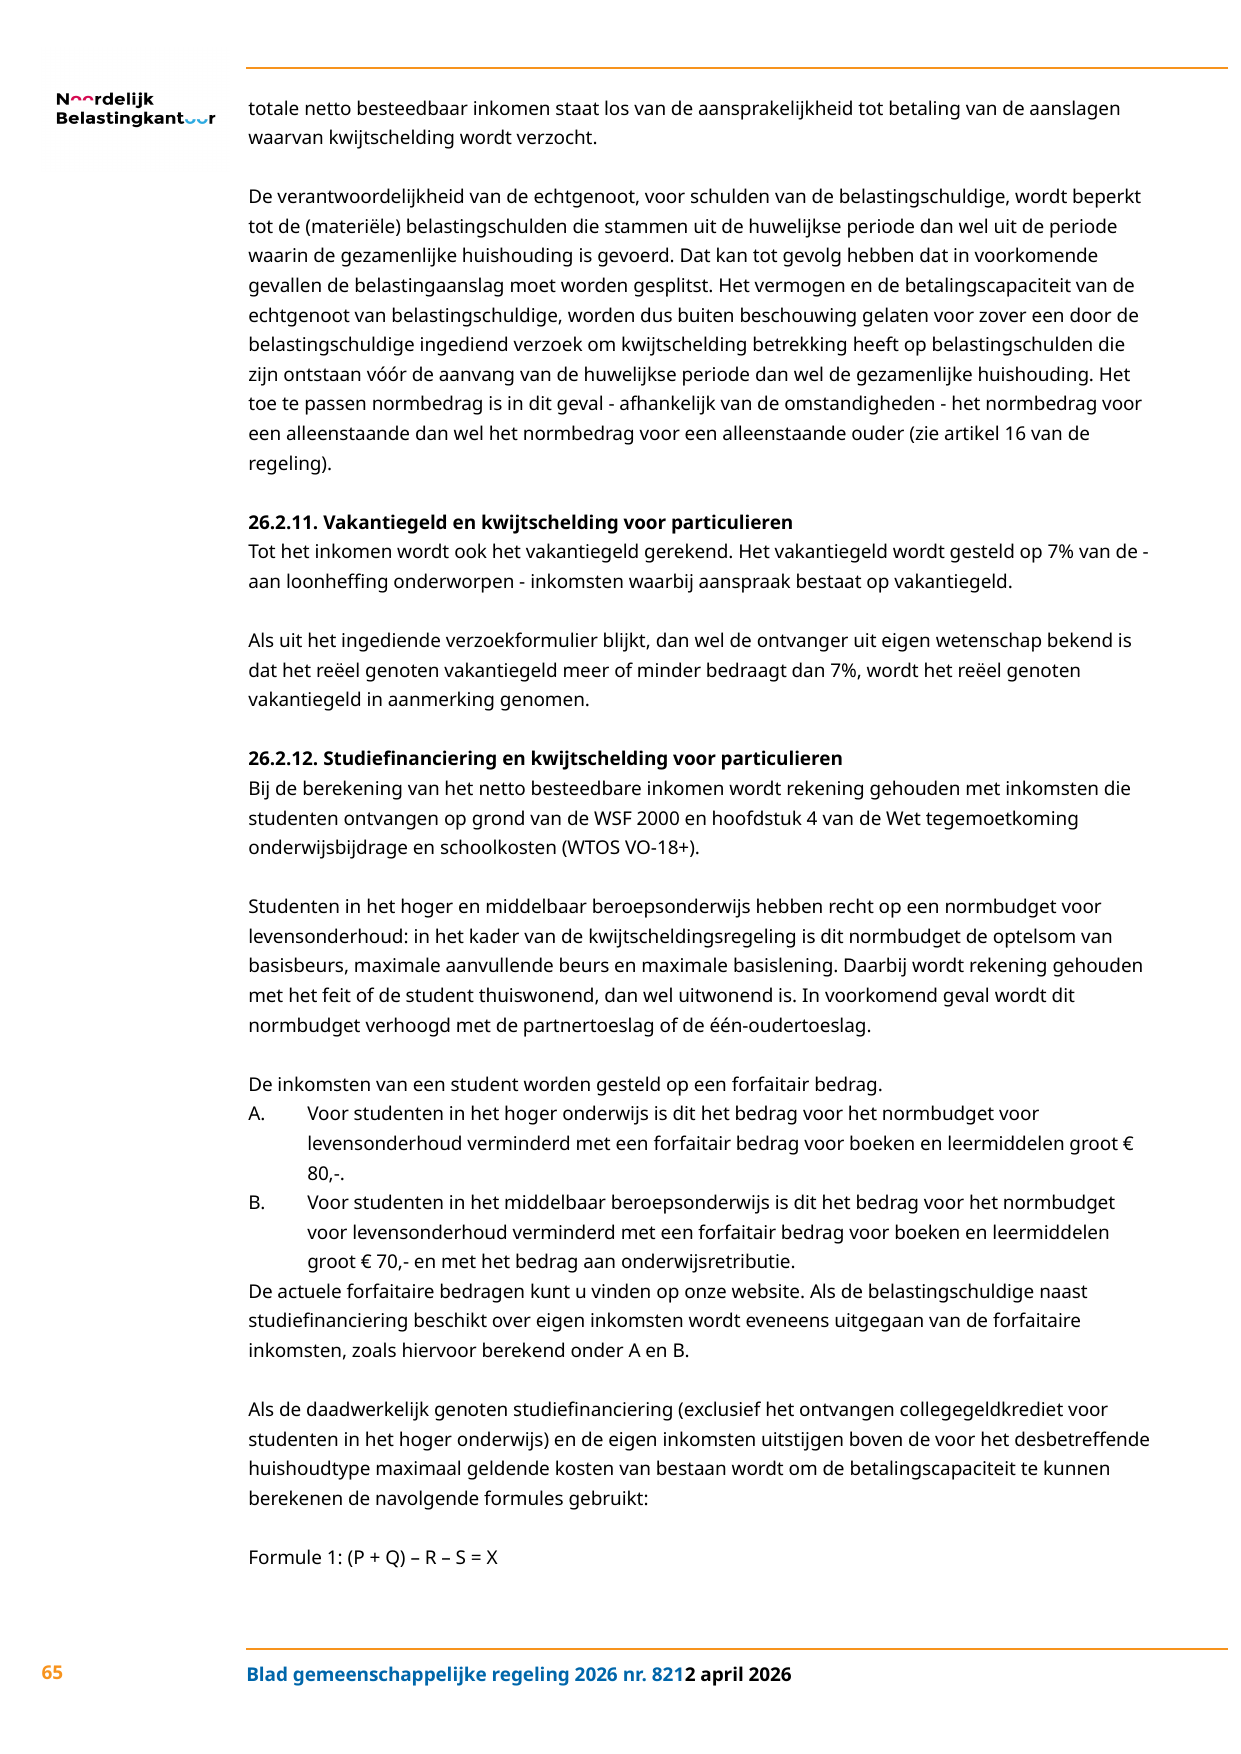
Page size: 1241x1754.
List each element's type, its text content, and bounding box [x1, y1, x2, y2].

text Studenten in het hoger en middelbaar beroepsonderwijs hebben recht op een normbudget voor levensonderhoud: in het kader van de kwijtscheldingsregeling is dit normbudget de optelsom van basisbeurs, maximale aanvullende beurs en maximale basislening. Daarbij wordt rekening gehouden met het feit of de student thuiswonend, dan wel uitwonend is. In voorkomend geval wordt dit normbudget verhoogd met de partnertoeslag of de één-oudertoeslag. [248, 893, 1152, 1038]
text Tot het inkomen wordt ook het vakantiegeld gerekend. Het vakantiegeld wordt gesteld op 7% van de - aan loonheffing onderworpen - inkomsten waarbij aanspraak bestaat op vakantiegeld. [248, 538, 1152, 594]
text Bij de berekening van het netto besteedbare inkomen wordt rekening gehouden met inkomsten die studenten ontvangen op grond van de WSF 2000 en hoofdstuk 4 van de Wet tegemoetkoming onderwijsbijdrage en schoolkosten (WTOS VO-18+). [248, 775, 1152, 860]
text 26.2.12. Studiefinanciering en kwijtschelding voor particulieren [248, 746, 1152, 771]
text De verantwoordelijkheid van de echtgenoot, voor schulden van de belastingschuldige, wordt beperkt tot de (materiële) belastingschulden die stammen uit de huwelijkse periode dan wel uit de periode waarin de gezamenlijke huishouding is gevoerd. Dat kan tot gevolg hebben dat in voorkomende gevallen de belastingaanslag moet worden gesplitst. Het vermogen en de betalingscapaciteit van de echtgenoot van belastingschuldige, worden dus buiten beschouwing gelaten voor zover een door de belastingschuldige ingediend verzoek om kwijtschelding betrekking heeft op belastingschulden die zijn ontstaan vóór de aanvang van de huwelijkse periode dan wel de gezamenlijke huishouding. Het toe te passen normbedrag is in dit geval - afhankelijk van de omstandigheden - het normbedrag voor een alleenstaande dan wel het normbedrag voor een alleenstaande ouder (zie artikel 16 van de regeling). [248, 183, 1152, 476]
text Als uit het ingediende verzoekformulier blijkt, dan wel de ontvanger uit eigen wetenschap bekend is dat het reëel genoten vakantiegeld meer of minder bedraagt dan 7%, wordt het reëel genoten vakantiegeld in aanmerking genomen. [248, 627, 1152, 712]
text Als de daadwerkelijk genoten studiefinanciering (exclusief het ontvangen collegegeldkrediet voor studenten in het hoger onderwijs) en de eigen inkomsten uitstijgen boven de voor het desbetreffende huishoudtype maximaal geldende kosten van bestaan wordt om de betalingscapaciteit te kunnen berekenen de navolgende formules gebruikt: [248, 1396, 1152, 1511]
text Formule 1: (P + Q) – R – S = X [248, 1544, 1152, 1570]
list Voor studenten in het middelbaar beroepsonderwijs is dit het bedrag voor het normbudget voor levensonderhoud verminderd met een forfaitair bedrag voor boeken en leermiddelen groot € 70,- en met het bedrag aan onderwijsretributie. [248, 1189, 1152, 1274]
picture [41, 47, 231, 172]
text totale netto besteedbaar inkomen staat los van de aansprakelijkheid tot betaling van de aanslagen waarvan kwijtschelding wordt verzocht. [248, 95, 1152, 150]
text 26.2.11. Vakantiegeld en kwijtschelding voor particulieren [248, 509, 1152, 535]
text De inkomsten van een student worden gesteld op een forfaitair bedrag. [248, 1071, 1152, 1097]
text De actuele forfaitaire bedragen kunt u vinden op onze website. Als de belastingschuldige naast studiefinanciering beschikt over eigen inkomsten wordt eveneens uitgegaan van de forfaitaire inkomsten, zoals hiervoor berekend onder A en B. [248, 1278, 1152, 1363]
list Voor studenten in het hoger onderwijs is dit het bedrag voor het normbudget voor levensonderhoud verminderd met een forfaitair bedrag voor boeken en leermiddelen groot € 80,-. [248, 1101, 1152, 1186]
